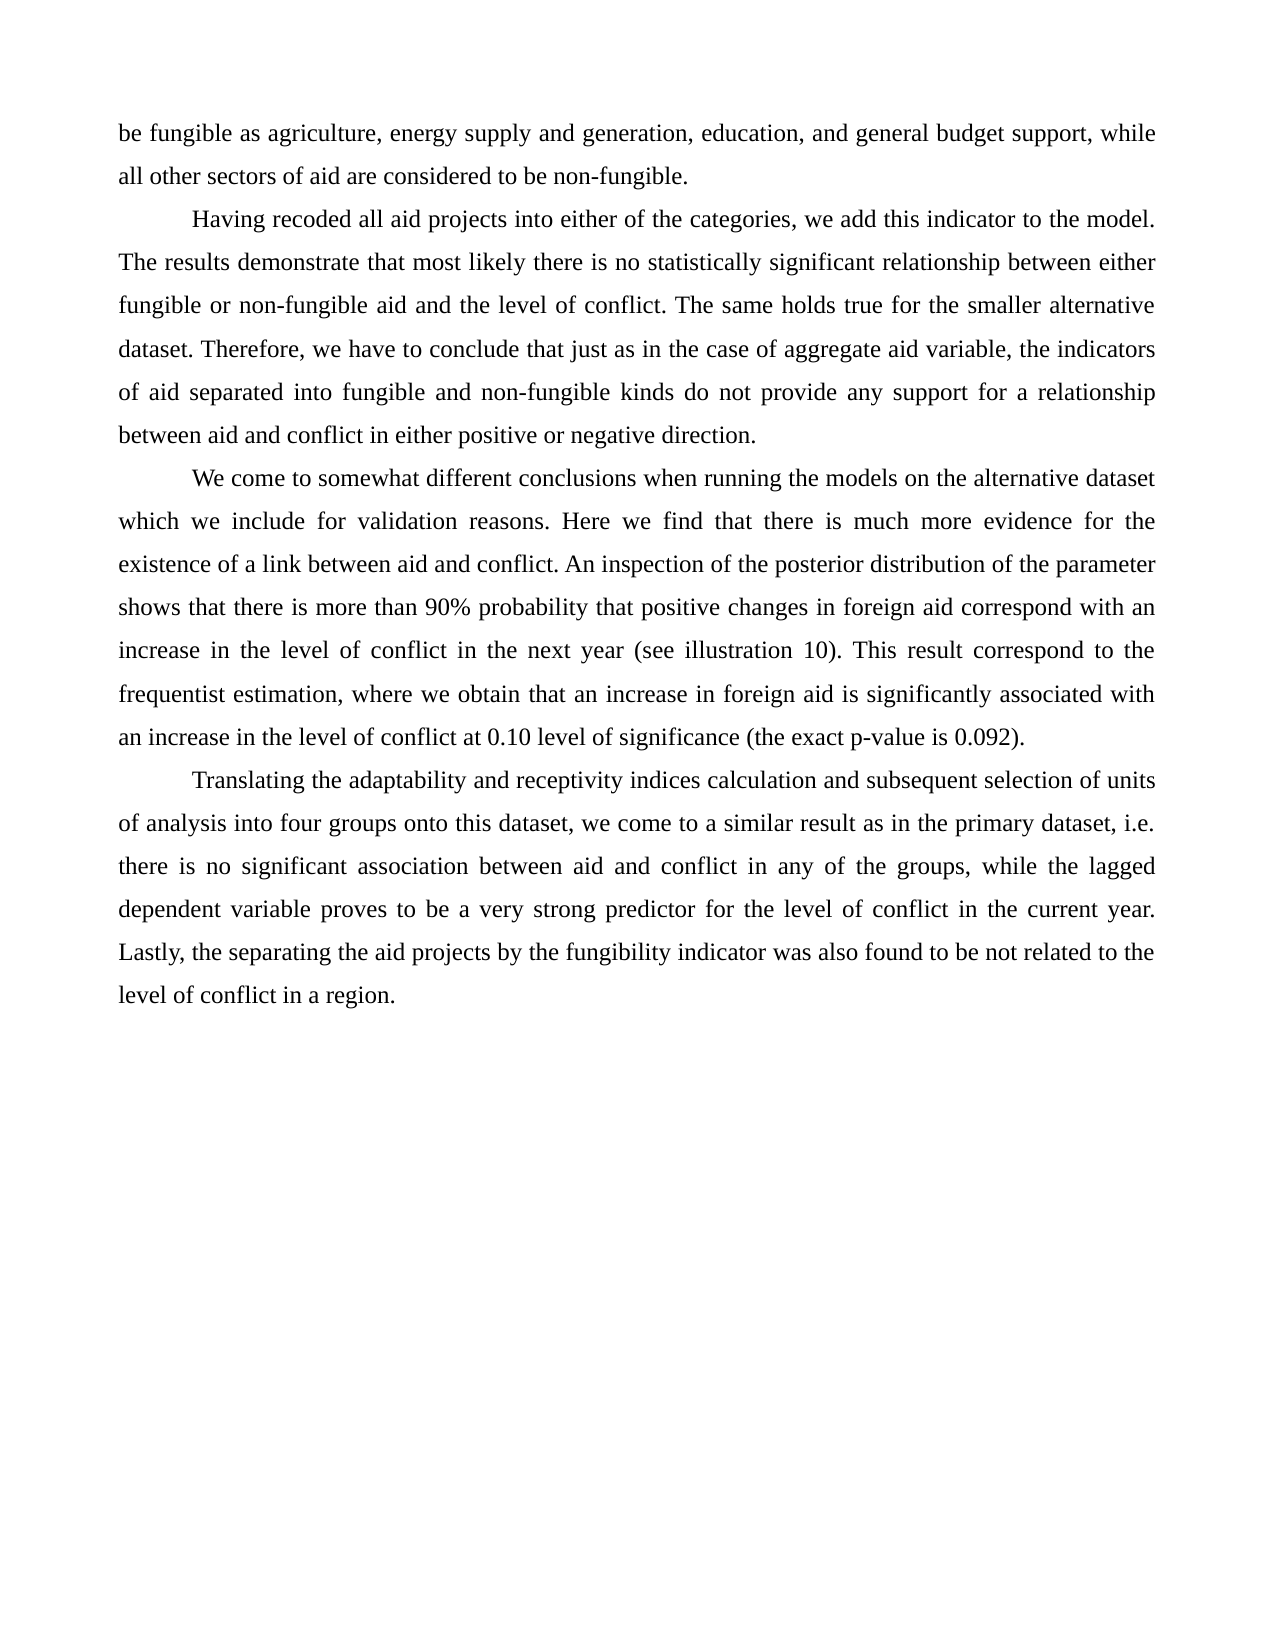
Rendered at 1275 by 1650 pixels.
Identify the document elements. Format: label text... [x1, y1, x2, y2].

text We come to somewhat different conclusions when running the models on the alternative dataset which we include for validation reasons. Here we find that there is much more evidence for the existence of a link between aid and conflict. An inspection of the posterior distribution of the parameter shows that there is more than 90% probability that positive changes in foreign aid correspond with an increase in the level of conflict in the next year (see illustration 10). This result correspond to the frequentist estimation, where we obtain that an increase in foreign aid is significantly associated with an increase in the level of conflict at 0.10 level of significance (the exact p-value is 0.092). [118, 463, 1157, 751]
text be fungible as agriculture, energy supply and generation, education, and general budget support, while all other sectors of aid are considered to be non-fungible. [118, 118, 1157, 190]
text Having recoded all aid projects into either of the categories, we add this indicator to the model. The results demonstrate that most likely there is no statistically significant relationship between either fungible or non-fungible aid and the level of conflict. The same holds true for the smaller alternative dataset. Therefore, we have to conclude that just as in the case of aggregate aid variable, the indicators of aid separated into fungible and non-fungible kinds do not provide any support for a relationship between aid and conflict in either positive or negative direction. [118, 204, 1157, 449]
text Translating the adaptability and receptivity indices calculation and subsequent selection of units of analysis into four groups onto this dataset, we come to a similar result as in the primary dataset, i.e. there is no significant association between aid and conflict in any of the groups, while the lagged dependent variable proves to be a very strong predictor for the level of conflict in the current year. Lastly, the separating the aid projects by the fungibility indicator was also found to be not related to the level of conflict in a region. [118, 765, 1157, 1009]
